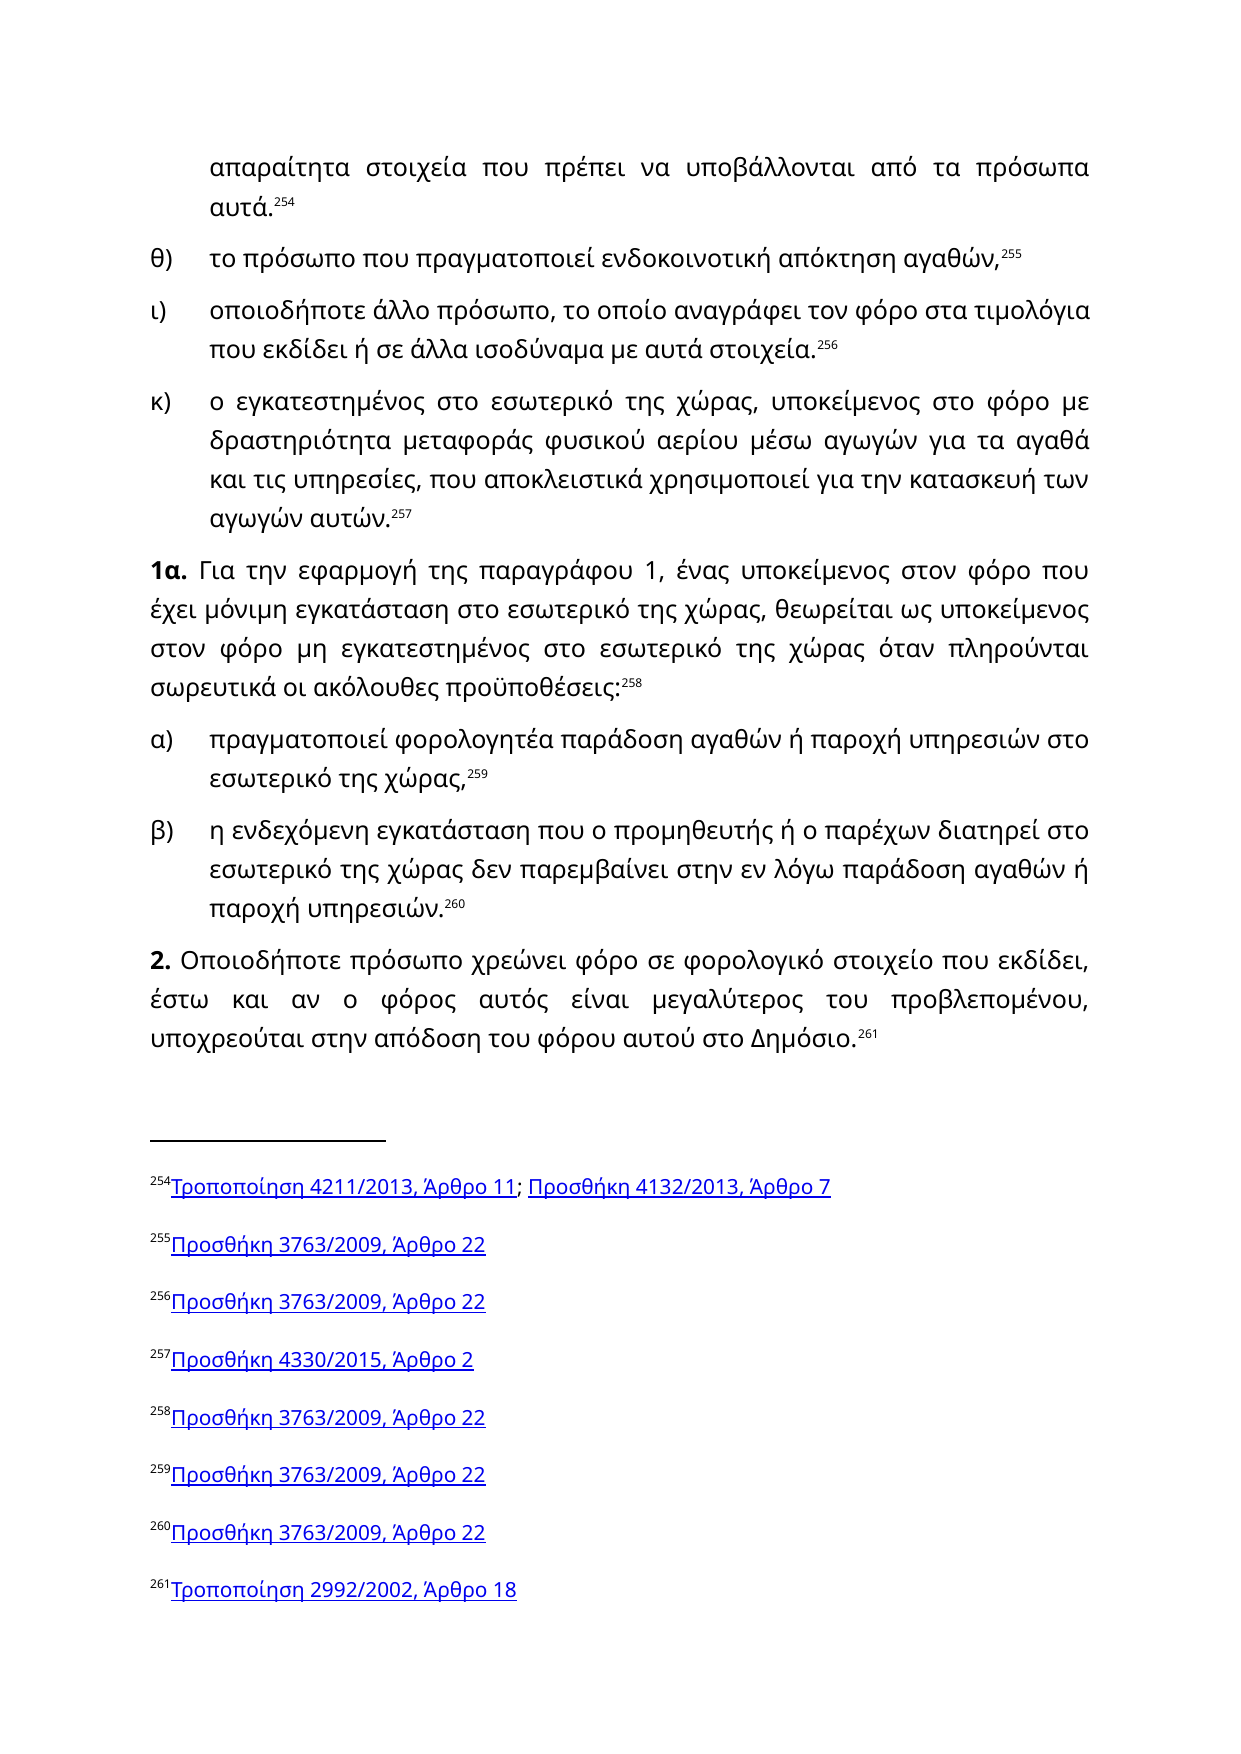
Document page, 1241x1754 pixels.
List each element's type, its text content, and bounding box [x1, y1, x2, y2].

list β) η ενδεχόμενη εγκατάσταση που ο προμηθευτής ή ο παρέχων διατηρεί στο εσωτερικό της χώρας δεν παρεμβαίνει στην εν λόγω παράδοση αγαθών ή παροχή υπηρεσιών. [150, 812, 1090, 925]
list απαραίτητα στοιχεία που πρέπει να υποβάλλονται από τα πρόσωπα αυτά. [150, 150, 1090, 223]
text Τροποποίηση 4211/2013, Άρθρο 11; Προσθήκη 4132/2013, Άρθρο 7 [150, 1172, 1090, 1201]
list κ) ο εγκατεστημένος στο εσωτερικό της χώρας, υποκείμενος στο φόρο με δραστηριότητα μεταφοράς φυσικού αερίου μέσω αγωγών για τα αγαθά και τις υπηρεσίες, που αποκλειστικά χρησιμοποιεί για την κατασκευή των αγωγών αυτών. [150, 383, 1090, 535]
text Προσθήκη 3763/2009, Άρθρο 22 [150, 1460, 1090, 1489]
text Τροποποίηση 2992/2002, Άρθρο 18 [150, 1576, 1090, 1604]
text Προσθήκη 3763/2009, Άρθρο 22 [150, 1287, 1090, 1316]
text 1α. Για την εφαρμογή της παραγράφου 1, ένας υποκείμενος στον φόρο που έχει μόνιμη εγκατάσταση στο εσωτερικό της χώρας, θεωρείται ως υποκείμενος στον φόρο μη εγκατεστημένος στο εσωτερικό της χώρας όταν πληρούνται σωρευτικά οι ακόλουθες προϋποθέσεις: [150, 552, 1090, 704]
text Προσθήκη 3763/2009, Άρθρο 22 [150, 1230, 1090, 1258]
list θ) το πρόσωπο που πραγματοποιεί ενδοκοινοτική απόκτηση αγαθών, [150, 241, 1090, 275]
list α) πραγματοποιεί φορολογητέα παράδοση αγαθών ή παροχή υπηρεσιών στο εσωτερικό της χώρας, [150, 722, 1090, 795]
list ι) οποιοδήποτε άλλο πρόσωπο, το οποίο αναγρά­φει τον φόρο στα τιμολόγια που εκδίδει ή σε άλλα ισοδύναμα με αυτά στοιχεία. [150, 292, 1090, 366]
text Προσθήκη 4330/2015, Άρθρο 2 [150, 1345, 1090, 1373]
text Προσθήκη 3763/2009, Άρθρο 22 [150, 1518, 1090, 1546]
text Προσθήκη 3763/2009, Άρθρο 22 [150, 1403, 1090, 1431]
text 2. Οποιοδήποτε πρόσωπο χρεώνει φόρο σε φορολογικό στοιχείο που εκδίδει, έστω και αν ο φόρος αυτός είναι μεγαλύτερος του προβλεπομένου, υποχρεούται στην απόδοση του φόρου αυτού στο Δημόσιο. [150, 942, 1090, 1055]
